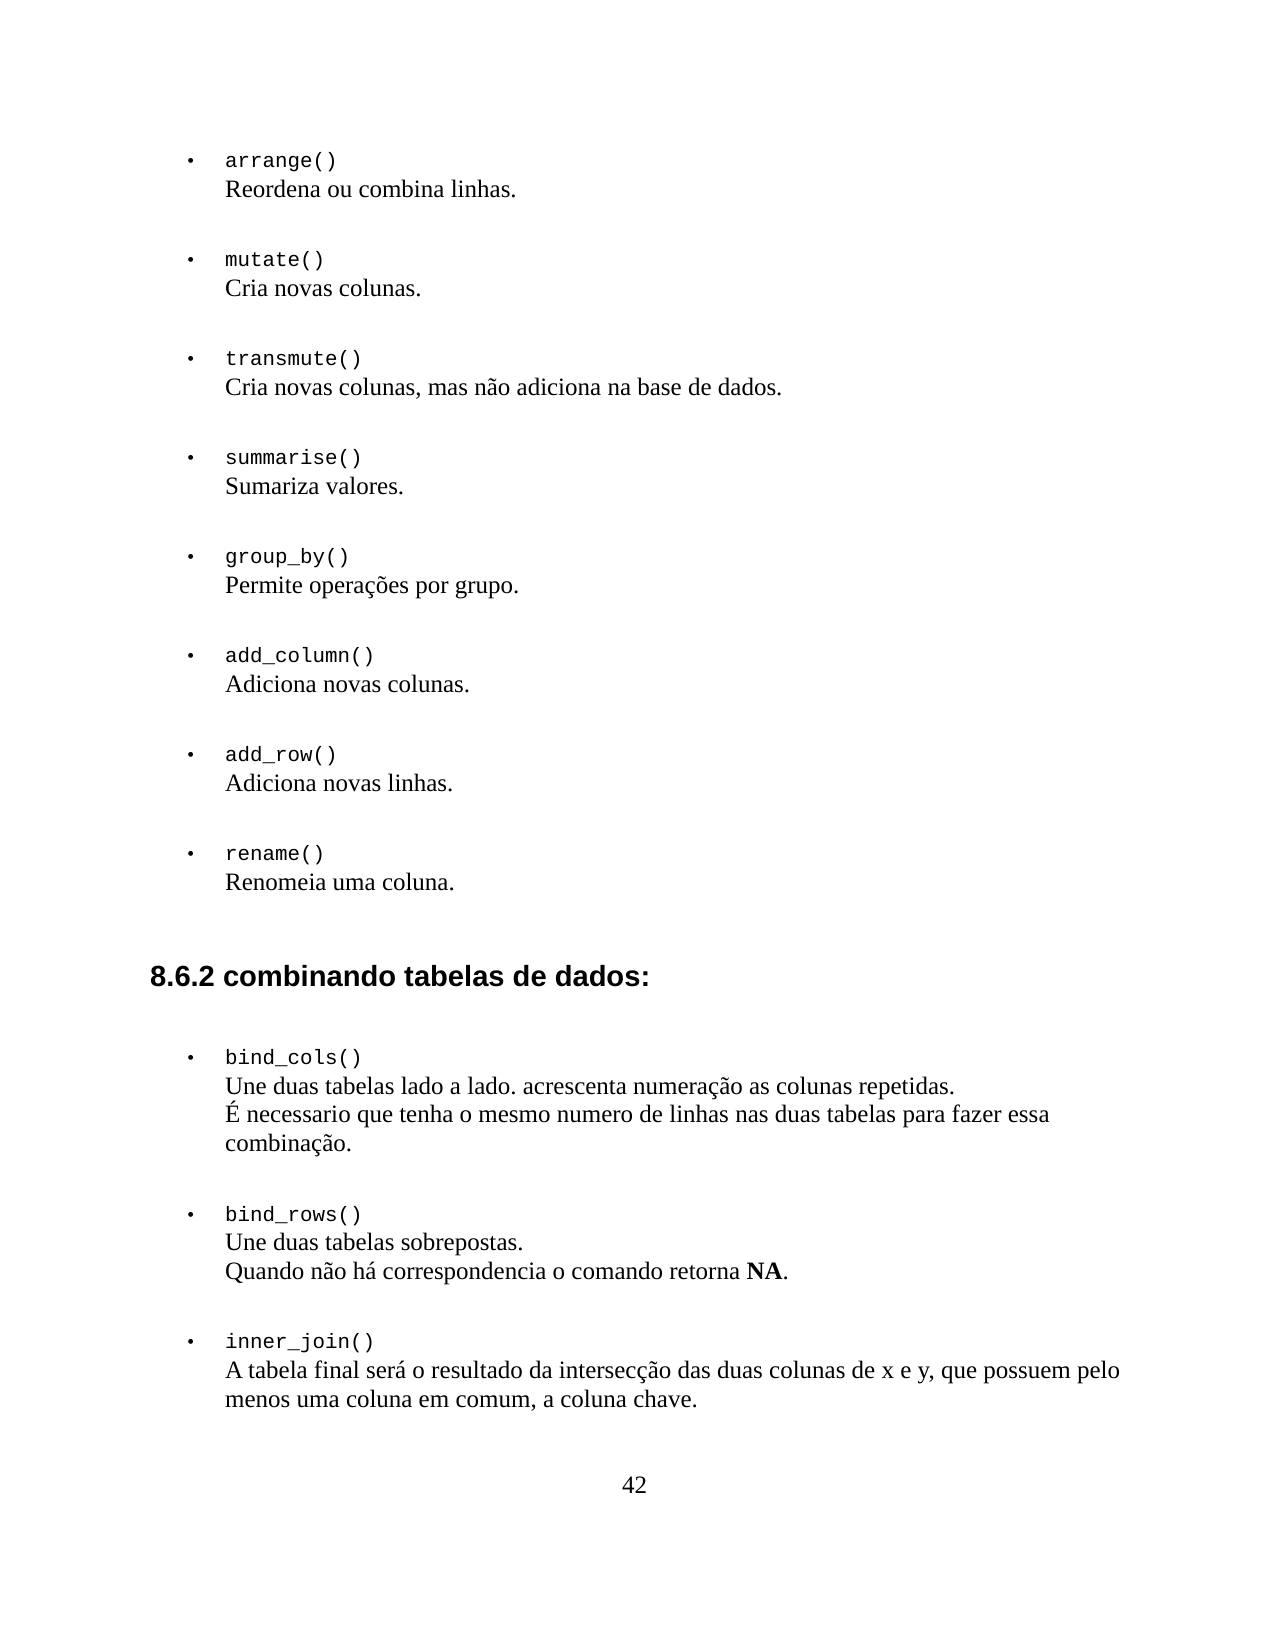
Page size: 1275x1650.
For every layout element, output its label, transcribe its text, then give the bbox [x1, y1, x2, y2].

list inner_join() A tabela final será o resultado da intersecção das duas colunas de x e y, que possuem pelo menos uma coluna em comum, a coluna chave. [187, 1331, 1125, 1413]
subtitle 8.6.2 combinando tabelas de dados: [150, 958, 1125, 1026]
list transmute() Cria novas colunas, mas não adiciona na base de dados. [187, 348, 1125, 429]
list bind_cols() Une duas tabelas lado a lado. acrescenta numeração as colunas repetidas. É necessario que tenha o mesmo numero de linhas nas duas tabelas para fazer essa combinação. [187, 1047, 1125, 1186]
list add_row() Adiciona novas linhas. [187, 744, 1125, 826]
list bind_rows() Une duas tabelas sobrepostas. Quando não há correspondencia o comando retorna NA. [187, 1204, 1125, 1313]
list arrange() Reordena ou combina linhas. [187, 150, 1125, 231]
list summarise() Sumariza valores. [187, 447, 1125, 528]
list rename() Renomeia uma coluna. [187, 843, 1125, 924]
list group_by() Permite operações por grupo. [187, 546, 1125, 627]
list mutate() Cria novas colunas. [187, 249, 1125, 330]
list add_column() Adiciona novas colunas. [187, 645, 1125, 726]
